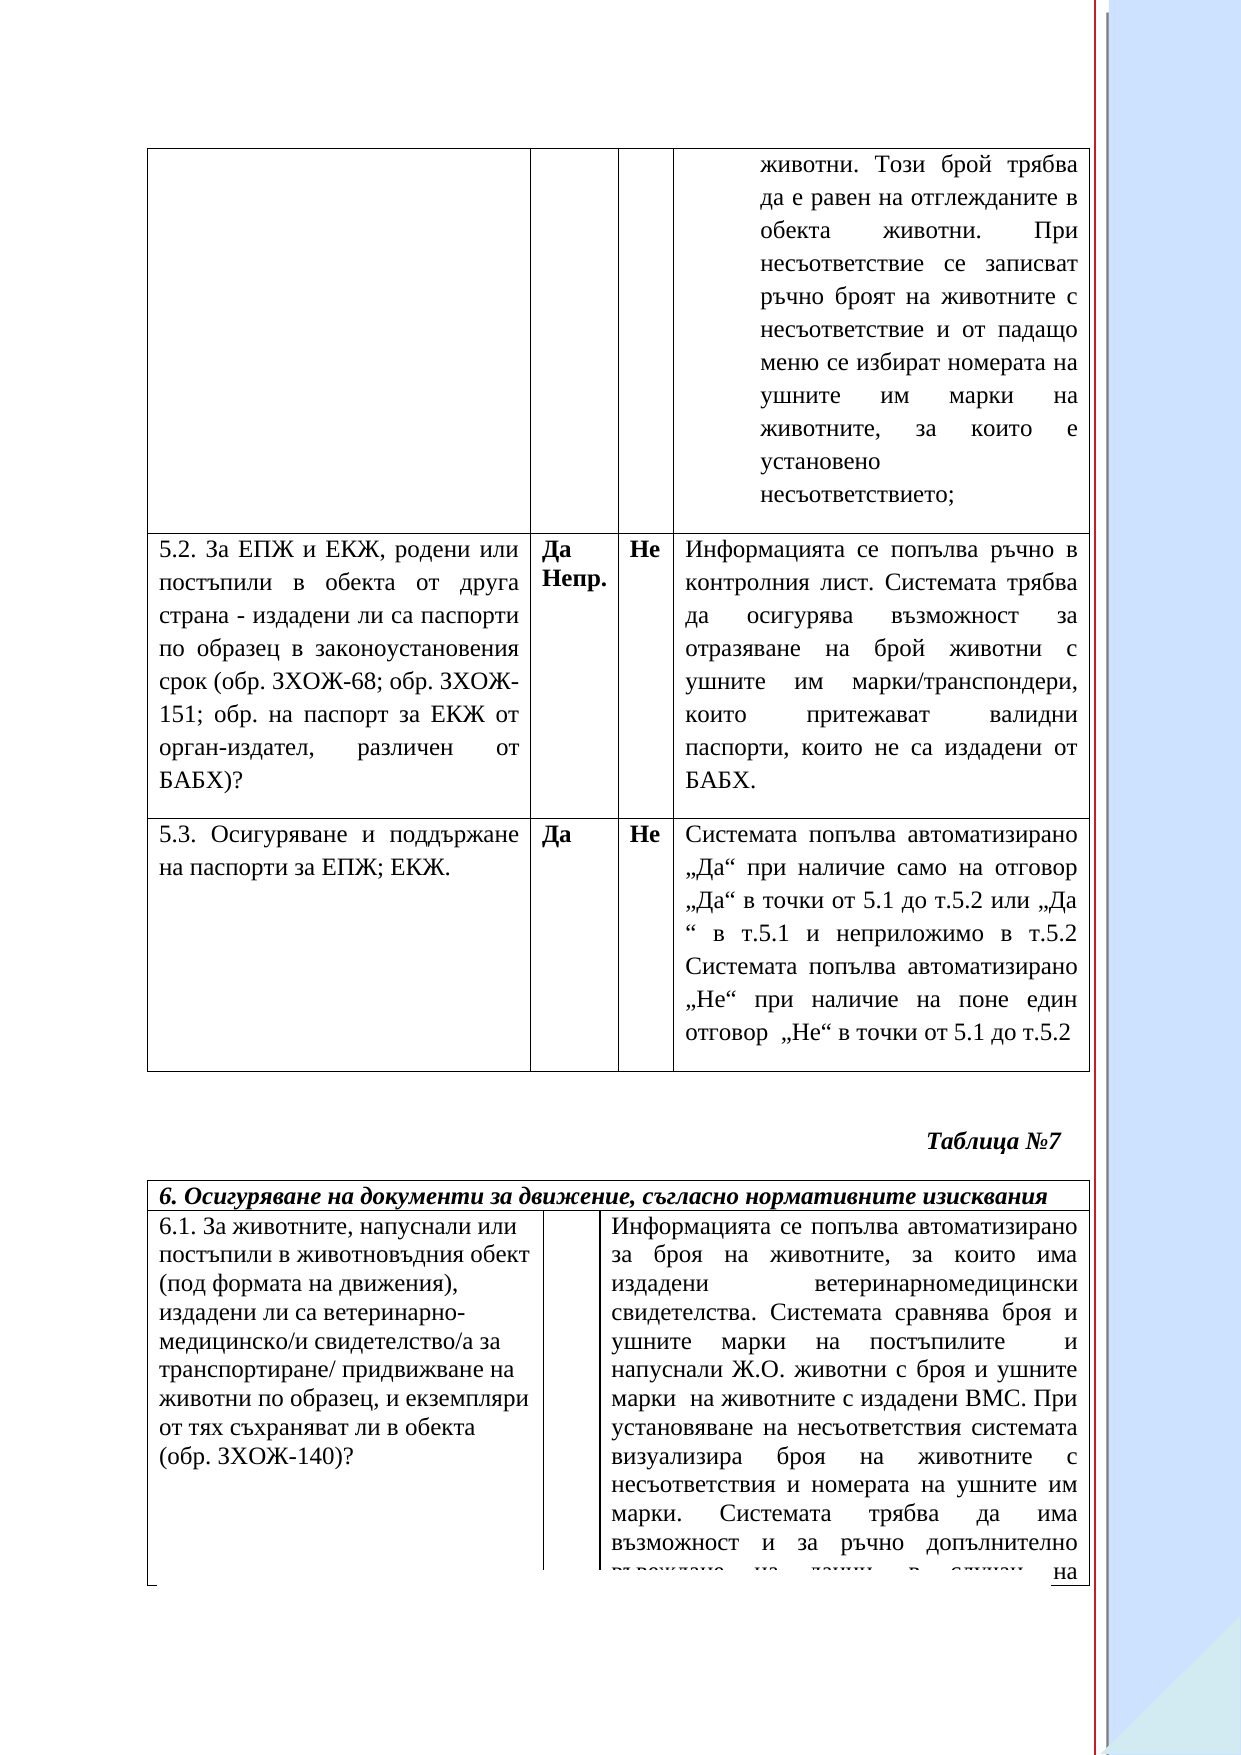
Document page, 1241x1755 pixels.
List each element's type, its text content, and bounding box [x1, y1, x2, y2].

table_cell 5.2. За ЕПЖ и ЕКЖ, родени или постъпили в обекта от друга страна - издадени ли са паспорти по образец в законоустановения срок (обр. ЗХОЖ-68; обр. ЗХОЖ-151; обр. на паспорт за ЕКЖ от орган-издател, различен от БАБХ)? [148, 534, 530, 818]
table_cell Информацията се попълва ръчно в контролния лист. Системата трябва да осигурява възможност за отразяване на брой животни с ушните им марки/транспондери, които притежават валидни паспорти, които не са издадени от БАБХ. [674, 534, 1089, 818]
table_cell Да [531, 819, 618, 1071]
text Таблица №7 [148, 1126, 1063, 1155]
table_cell Не [619, 534, 673, 818]
table_cell Системата попълва автоматизирано „Да“ при наличие само на отговор „Да“ в точки от 5.1 до т.5.2 или „Да “ в т.5.1 и неприложимо в т.5.2 Системата попълва автоматизирано „Не“ при наличие на поне един отговор „Не“ в точки от 5.1 до т.5.2 [674, 819, 1089, 1071]
table_cell [544, 1211, 599, 1570]
table_cell [619, 149, 673, 533]
table_cell 6.1. За животните, напуснали или постъпили в животновъдния обект (под формата на движения), издадени ли са ветеринарно-медицинско/и свидетелство/а за транспортиране/ придвижване на животни по образец, и екземпляри от тях съхраняват ли в обекта (обр. ЗХОЖ-140)? [148, 1211, 543, 1584]
table_cell Не [619, 819, 673, 1071]
table_cell животни. Този брой трябва да е равен на отглежданите в обекта животни. При несъответствие се записват ръчно броят на животните с несъответствие и от падащо меню се избират номерата на ушните им марки на животните, за които е установено несъответствието; [674, 149, 1089, 533]
table_cell [531, 149, 618, 533]
table_cell [148, 149, 530, 533]
table_cell Информацията се попълва автоматизирано за броя на животните, за които има издадени ветеринарномедицински свидетелства. Системата сравнява броя и ушните марки на постъпилите и напуснали Ж.О. животни с броя и ушните марки на животните с издадени ВМС. При установяване на несъответствия системата визуализира броя на животните с несъответствия и номерата на ушните им марки. Системата трябва да има възможност и за ръчно допълнително въвеждане на данни, в случаи на [601, 1211, 1089, 1584]
table_header 6. Осигуряване на документи за движение, съгласно нормативните изисквания [148, 1181, 1089, 1210]
table_cell Да Непр. [531, 534, 618, 818]
table_cell 5.3. Осигуряване и поддържане на паспорти за ЕПЖ; ЕКЖ. [148, 819, 530, 1071]
